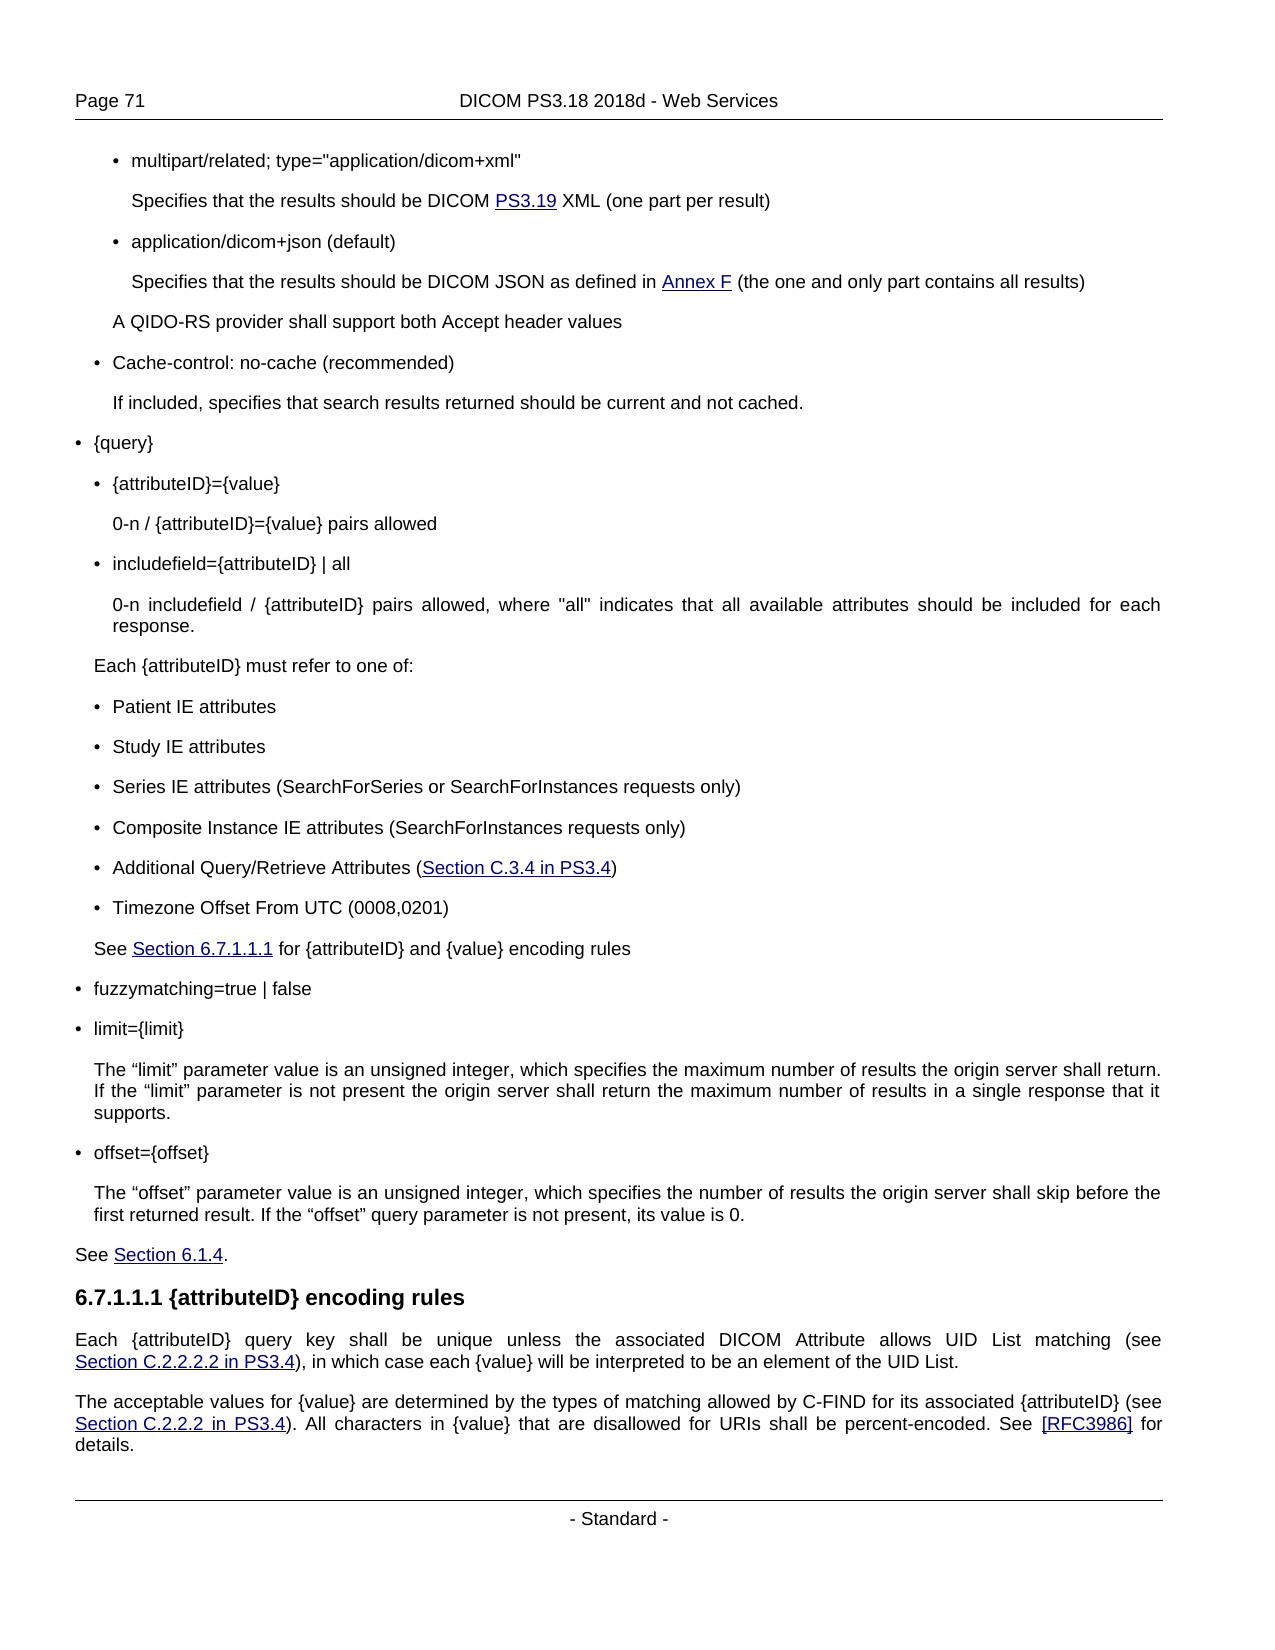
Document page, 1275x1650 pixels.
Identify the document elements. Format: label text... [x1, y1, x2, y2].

list A QIDO-RS provider shall support both Accept header values [94, 311, 1162, 333]
list Specifies that the results should be DICOM JSON as defined in Annex F (the one and only part contains all results) [112, 271, 1162, 292]
list See Section 6.7.1.1.1 for {attributeID} and {value} encoding rules [75, 937, 1162, 959]
list 0-n / {attributeID}={value} pairs allowed [94, 513, 1162, 534]
text Each {attributeID} query key shall be unique unless the associated DICOM Attribute allows UID List matching (see Section C.2.2.2.2 in PS3.4), in which case each {value} will be interpreted to be an element of the UID List. [75, 1329, 1162, 1372]
list The “offset” parameter value is an unsigned integer, which specifies the number of results the origin server shall skip before the first returned result. If the “offset” query parameter is not present, its value is 0. [75, 1182, 1162, 1225]
list application/dicom+json (default) [112, 231, 1162, 252]
list offset={offset} [75, 1142, 1162, 1163]
list 0-n includefield / {attributeID} pairs allowed, where "all" indicates that all available attributes should be included for each response. [94, 593, 1162, 637]
text See Section 6.1.4. [75, 1244, 1162, 1266]
list Composite Instance IE attributes (SearchForInstances requests only) [94, 817, 1162, 838]
list Specifies that the results should be DICOM PS3.19 XML (one part per result) [112, 190, 1162, 212]
text 6.7.1.1.1 {attributeID} encoding rules [75, 1284, 1162, 1310]
list includefield={attributeID} | all [94, 553, 1162, 575]
list Timezone Offset From UTC (0008,0201) [94, 897, 1162, 919]
list Cache-control: no-cache (recommended) [94, 352, 1162, 373]
list {attributeID}={value} [94, 472, 1162, 494]
list Additional Query/Retrieve Attributes (Section C.3.4 in PS3.4) [94, 857, 1162, 878]
list limit={limit} [75, 1018, 1162, 1040]
list Study IE attributes [94, 736, 1162, 757]
list Series IE attributes (SearchForSeries or SearchForInstances requests only) [94, 776, 1162, 798]
list Each {attributeID} must refer to one of: [75, 655, 1162, 677]
list {query} [75, 432, 1162, 454]
text The acceptable values for {value} are determined by the types of matching allowed by C-FIND for its associated {attributeID} (see Section C.2.2.2 in PS3.4). All characters in {value} that are disallowed for URIs shall be percent-encoded. See [RFC3986] for details. [75, 1391, 1162, 1456]
list Patient IE attributes [94, 696, 1162, 717]
list fuzzymatching=true | false [75, 978, 1162, 999]
list If included, specifies that search results returned should be current and not cached. [94, 392, 1162, 413]
list The “limit” parameter value is an unsigned integer, which specifies the maximum number of results the origin server shall return. If the “limit” parameter is not present the origin server shall return the maximum number of results in a single response that it supports. [75, 1058, 1162, 1123]
list multipart/related; type="application/dicom+xml" [112, 150, 1162, 172]
